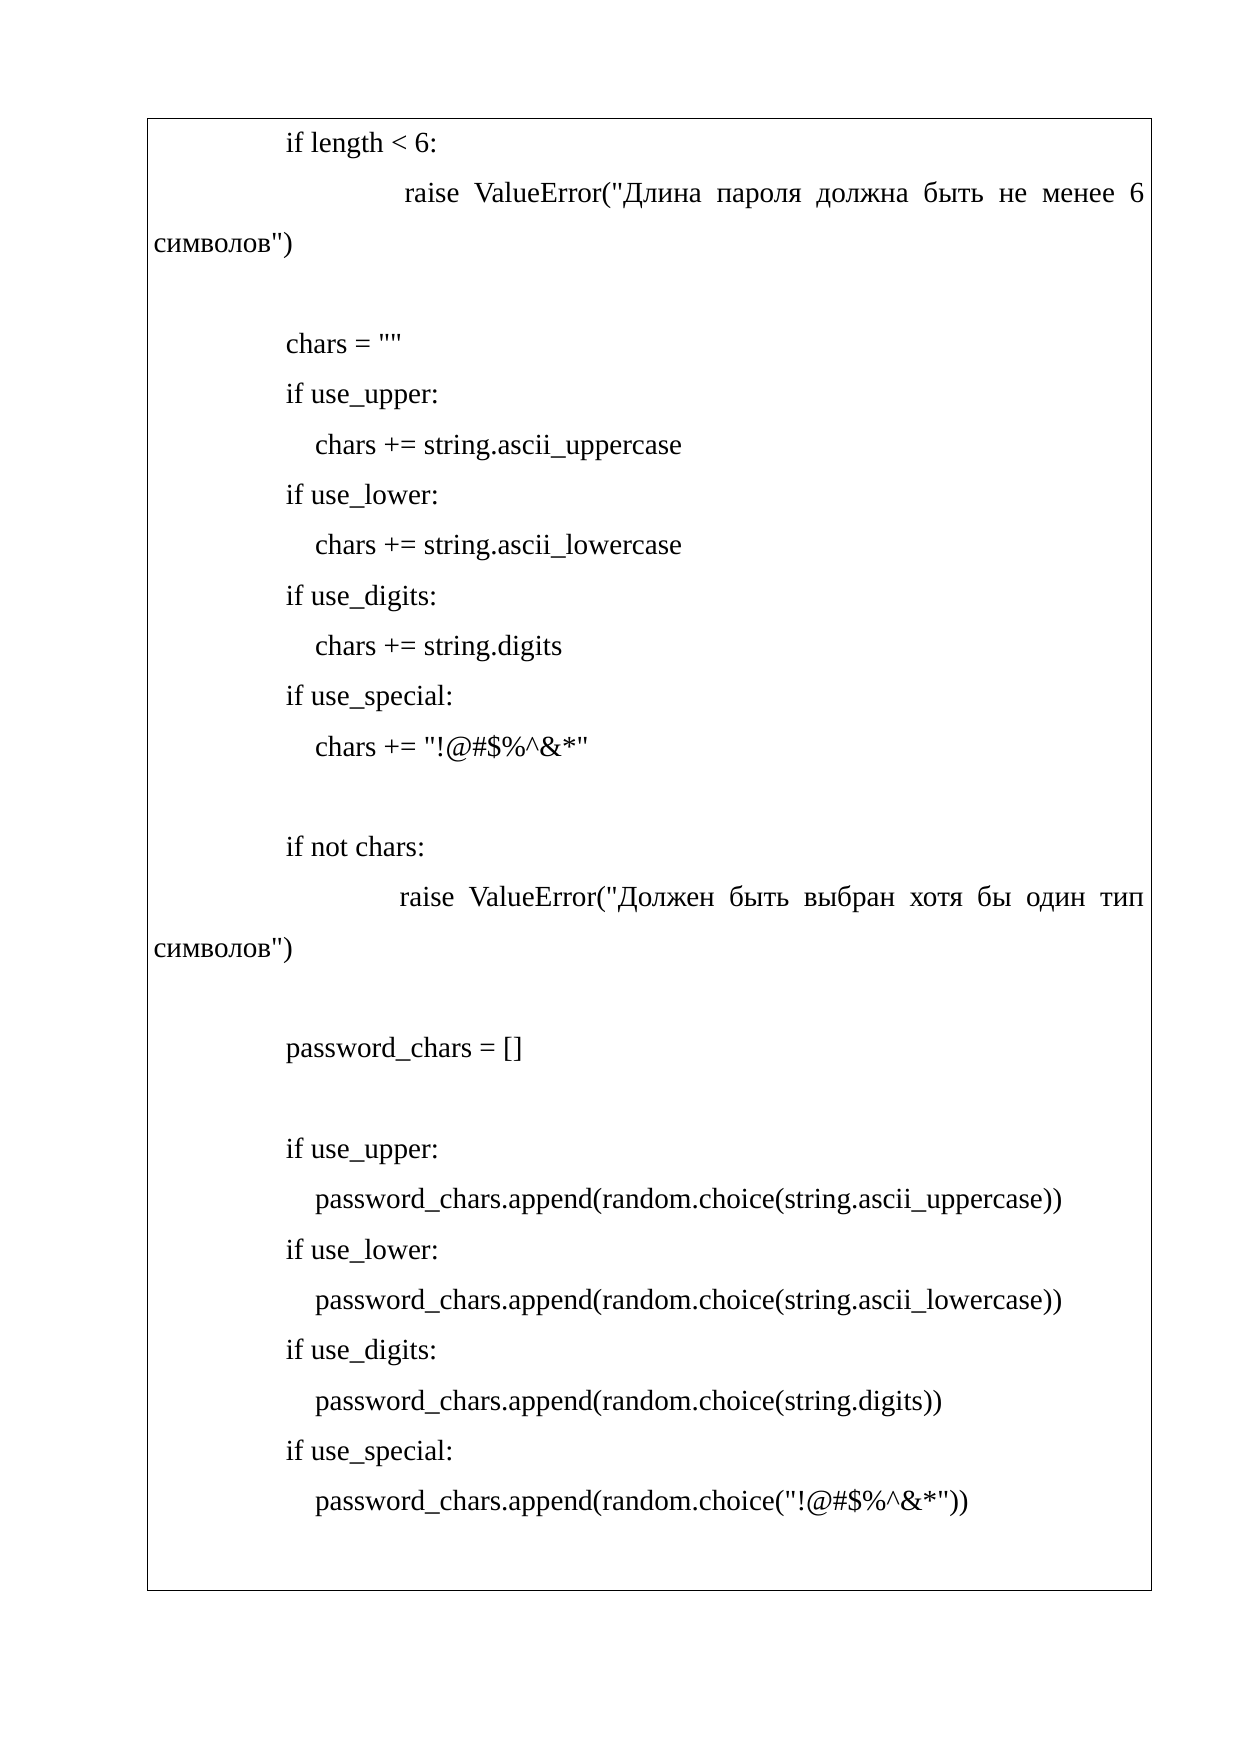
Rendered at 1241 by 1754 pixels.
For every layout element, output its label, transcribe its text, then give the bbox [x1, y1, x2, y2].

table_header if length < 6: raise ValueError("Длина пароля должна быть не менее 6 символов") chars = "" if use_upper: chars += string.ascii_uppercase if use_lower: chars += string.ascii_lowercase if use_digits: chars += string.digits if use_special: chars += "!@#$%^&*" if not chars: raise ValueError("Должен быть выбран хотя бы один тип символов") password_chars = [] if use_upper: password_chars.append(random.choice(string.ascii_uppercase)) if use_lower: password_chars.append(random.choice(string.ascii_lowercase)) if use_digits: password_chars.append(random.choice(string.digits)) if use_special: password_chars.append(random.choice("!@#$%^&*")) [148, 119, 1151, 1589]
